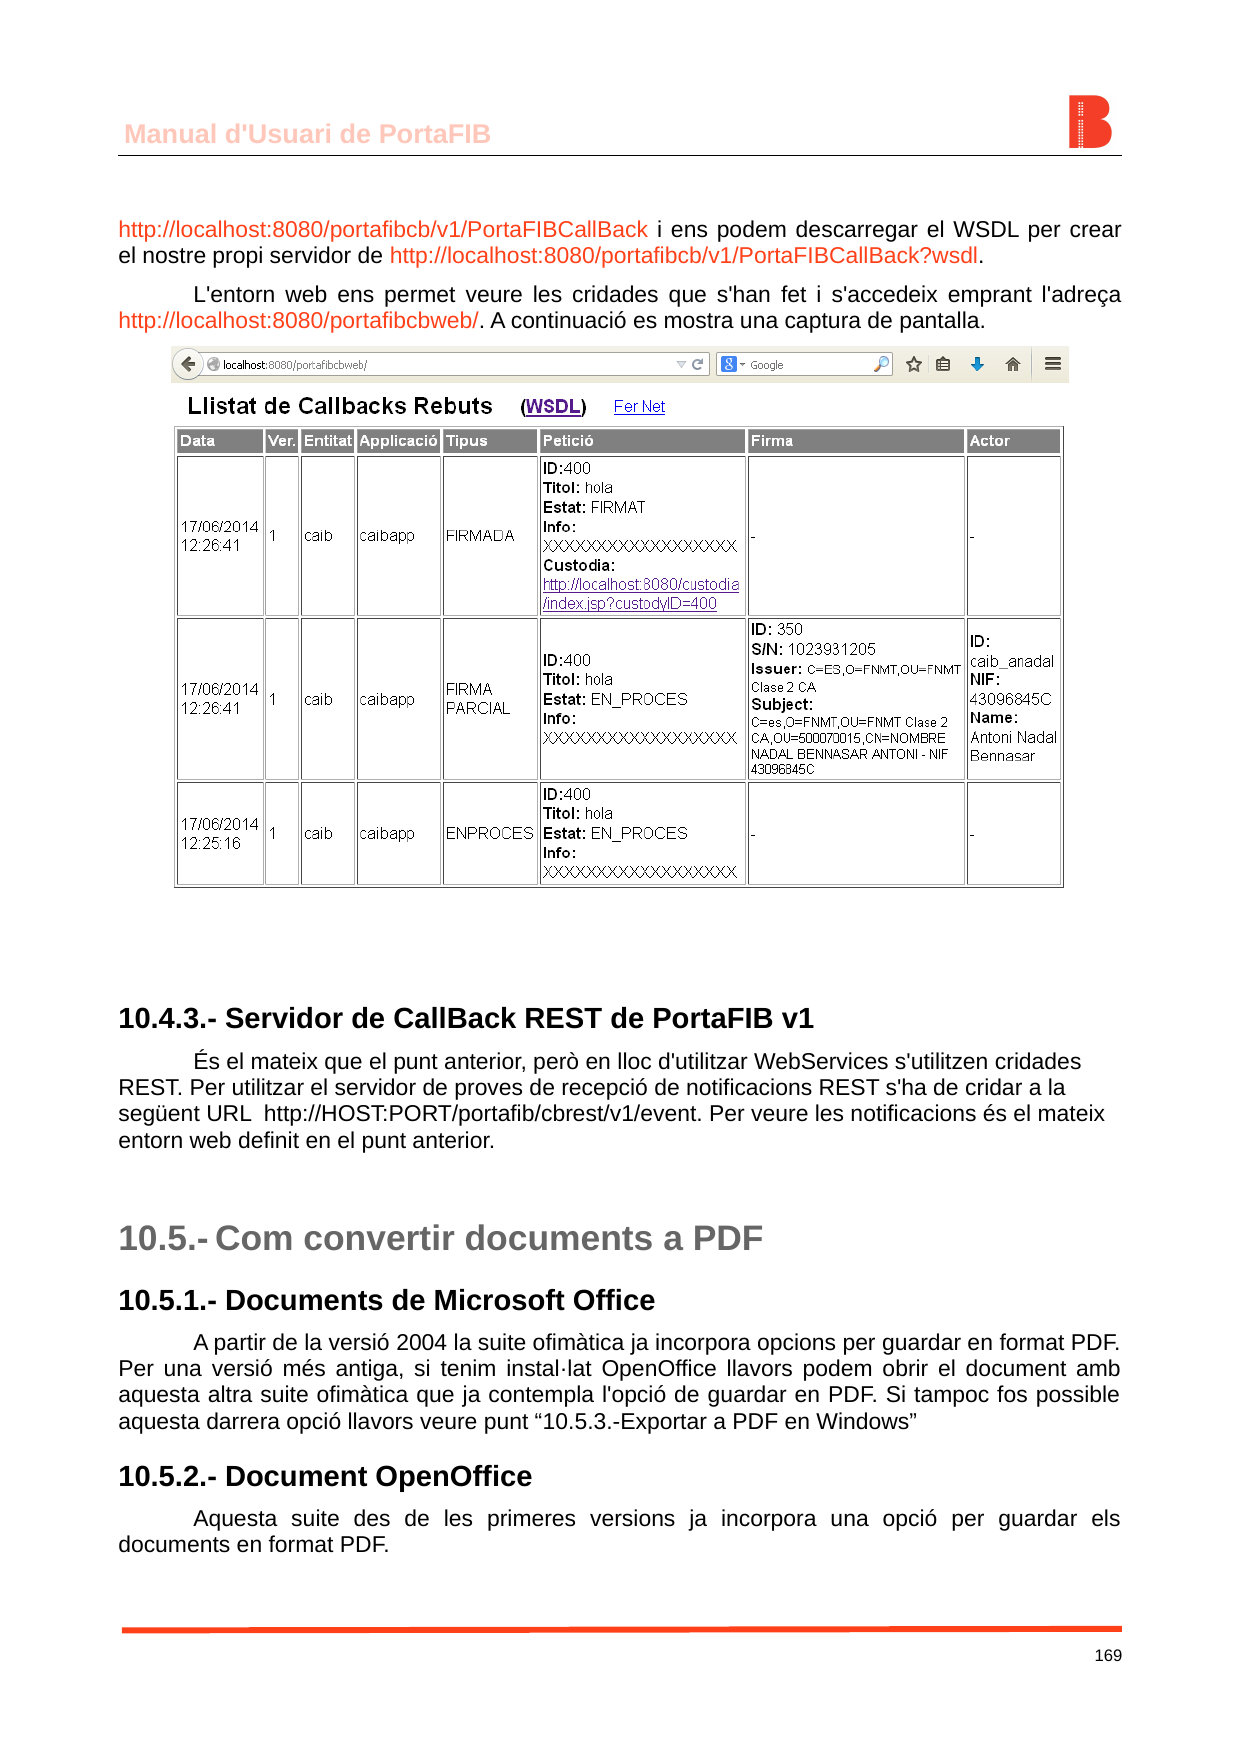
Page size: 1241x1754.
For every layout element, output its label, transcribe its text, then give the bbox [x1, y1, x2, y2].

text A partir de la versió 2004 la suite ofimàtica ja incorpora opcions per guardar en format PDF. Per una versió més antiga, si tenim instal·lat OpenOffice llavors podem obrir el document amb aquesta altra suite ofimàtica que ja contempla l'opció de guardar en PDF. Si tampoc fos possible aquesta darrera opció llavors veure punt “10.5.3.-Exportar a PDF en Windows” [118, 1329, 1122, 1434]
text L'entorn web ens permet veure les cridades que s'han fet i s'accedeix emprant l'adreça http://localhost:8080/portafibcbweb/. A continuació es mostra una captura de pantalla. [118, 281, 1122, 334]
picture [1063, 94, 1117, 150]
text Aquesta suite des de les primeres versions ja incorpora una opció per guardar els documents en format PDF. [118, 1505, 1122, 1558]
subtitle Documents de Microsoft Office [118, 1283, 1122, 1316]
text http://localhost:8080/portafibcb/v1/PortaFIBCallBack i ens podem descarregar el WSDL per crear el nostre propi servidor de http://localhost:8080/portafibcb/v1/PortaFIBCallBack?wsdl. [118, 216, 1122, 268]
subtitle Document OpenOffice [118, 1459, 1122, 1493]
subtitle Com convertir documents a PDF [118, 1217, 1122, 1258]
picture [171, 346, 1070, 899]
text És el mateix que el punt anterior, però en lloc d'utilitzar WebServices s'utilitzen cridades REST. Per utilitzar el servidor de proves de recepció de notificacions REST s'ha de cridar a la següent URL http://HOST:PORT/portafib/cbrest/v1/event. Per veure les notificacions és el mateix entorn web definit en el punt anterior. [118, 1048, 1122, 1153]
subtitle Servidor de CallBack REST de PortaFIB v1 [118, 1002, 1122, 1035]
